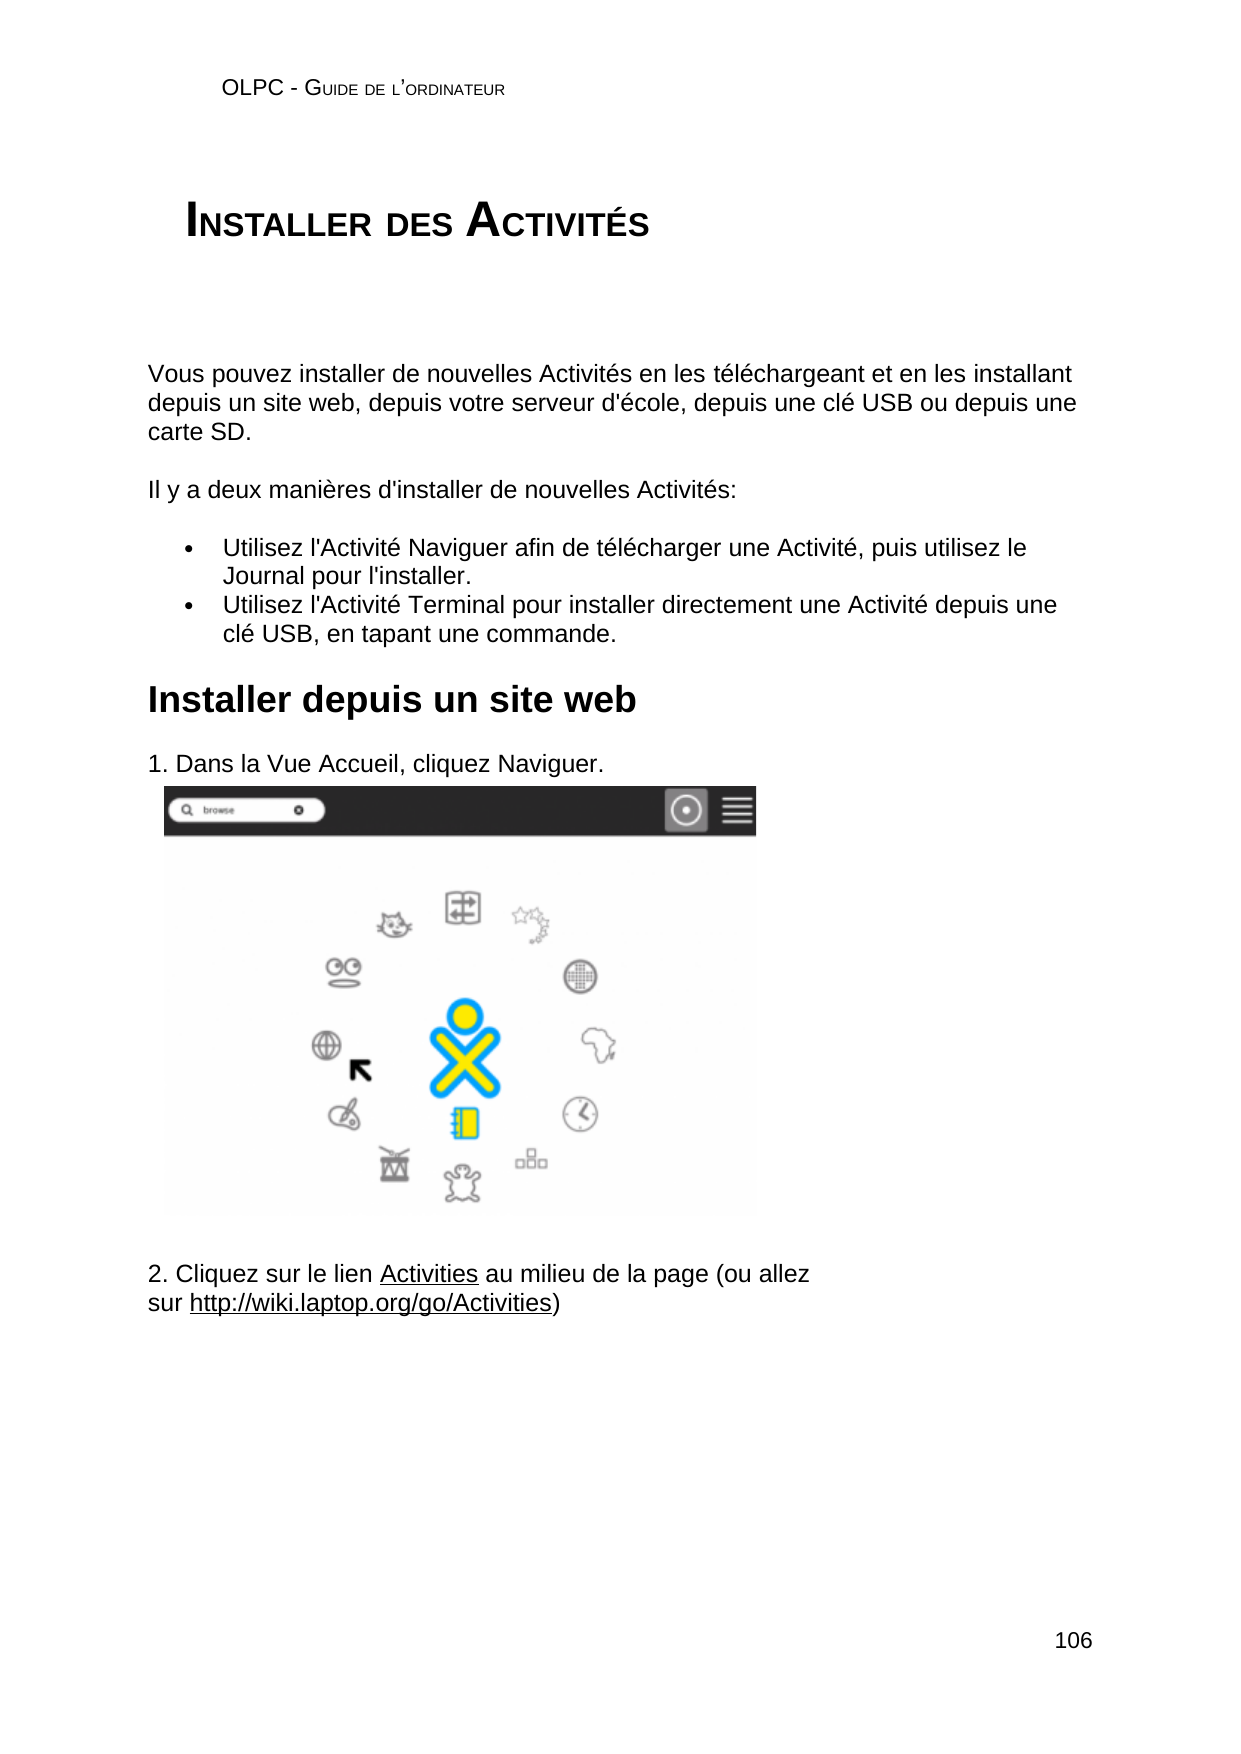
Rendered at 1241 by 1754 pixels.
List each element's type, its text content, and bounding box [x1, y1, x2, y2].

subtitle Installer des Activités [185, 189, 1092, 247]
text Il y a deux manières d'installer de nouvelles Activités: [148, 475, 1092, 503]
list Utilisez l'Activité Terminal pour installer directement une Activité depuis une clé USB, en tapant une commande. [185, 590, 1092, 648]
picture [164, 786, 757, 1216]
text Vous pouvez installer de nouvelles Activités en les téléchargeant et en les installant depuis un site web, depuis votre serveur d'école, depuis une clé USB ou depuis une carte SD. [148, 359, 1092, 446]
text 1. Dans la Vue Accueil, cliquez Naviguer. 2. Cliquez sur le lien Activities au milieu de la page (ou allez sur http://wiki.laptop.org/go/Activities) [148, 749, 1092, 1345]
list Utilisez l'Activité Naviguer afin de télécharger une Activité, puis utilisez le Journal pour l'installer. [185, 533, 1092, 590]
text Installer depuis un site web [148, 677, 1092, 720]
